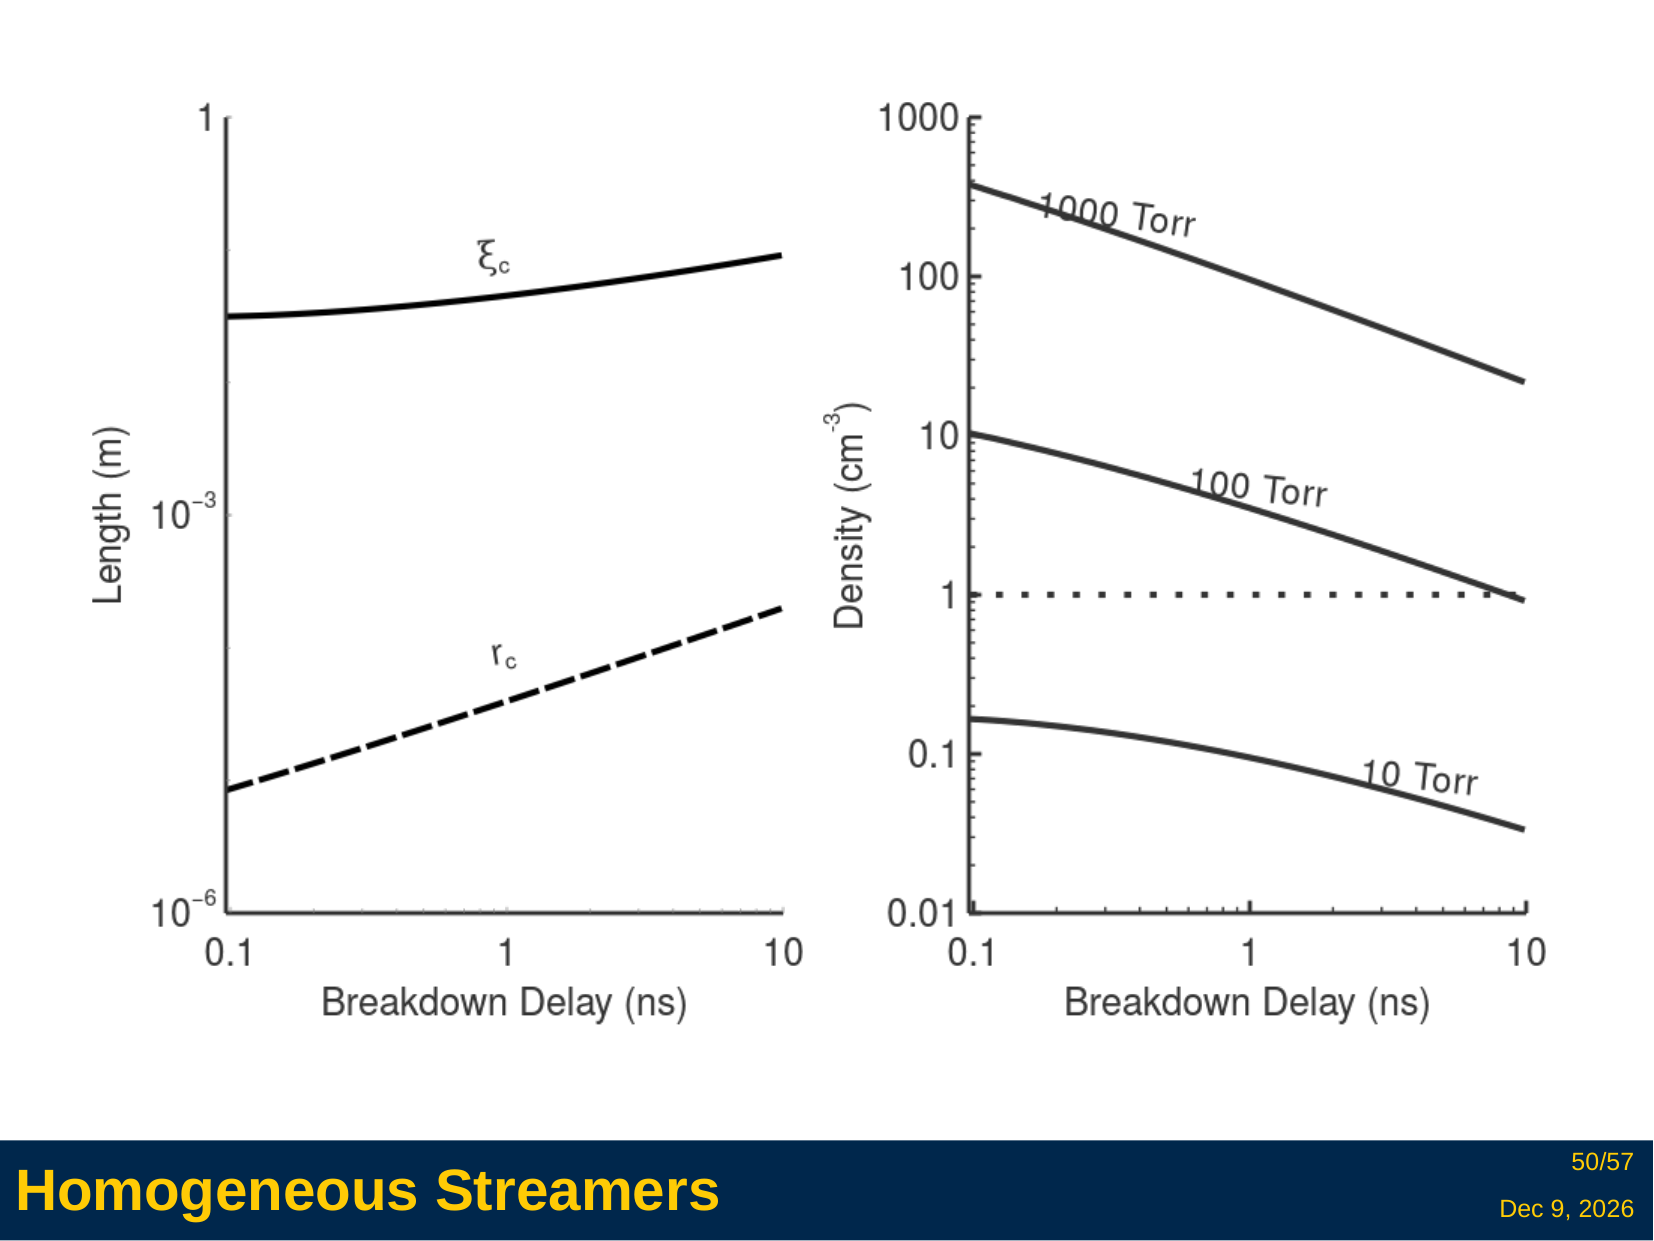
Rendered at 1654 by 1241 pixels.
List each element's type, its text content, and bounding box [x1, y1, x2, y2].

picture [76, 80, 1564, 1026]
title Homogeneous Streamers [14, 1140, 1380, 1241]
